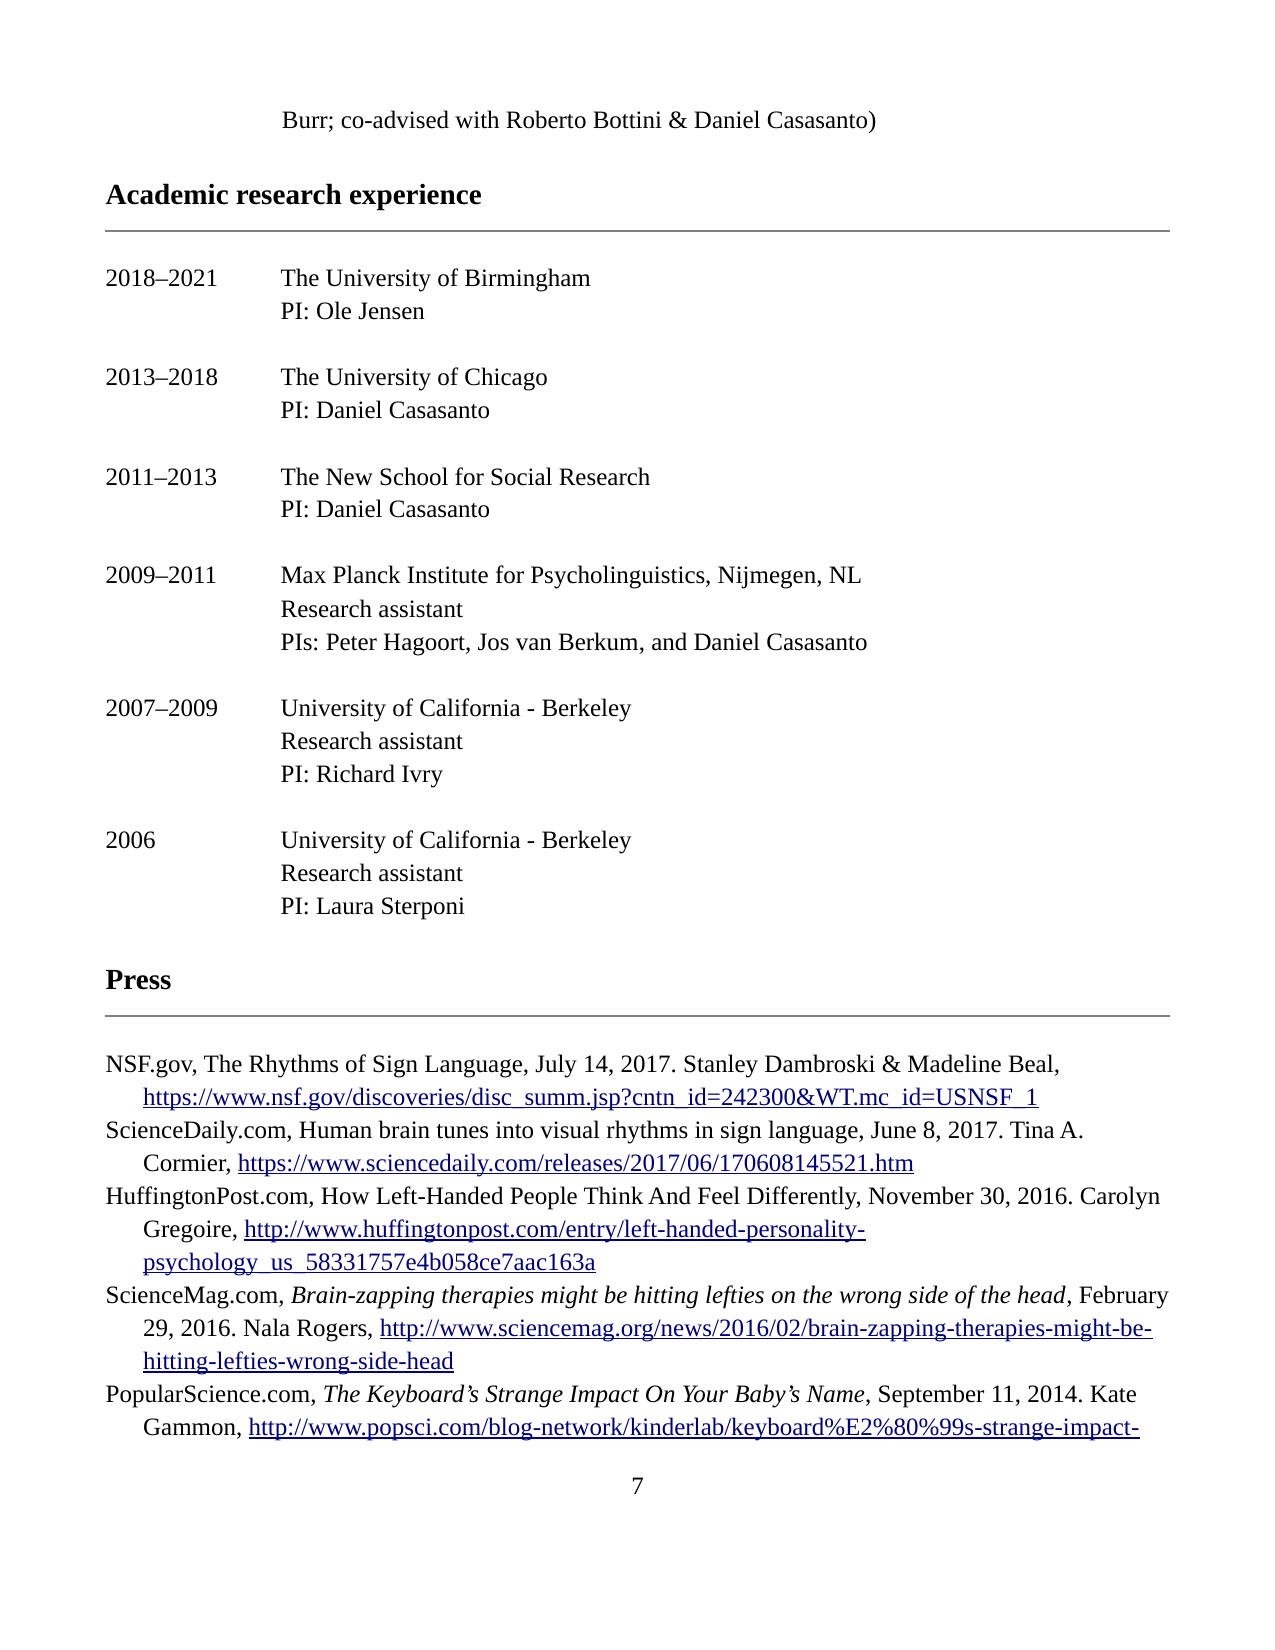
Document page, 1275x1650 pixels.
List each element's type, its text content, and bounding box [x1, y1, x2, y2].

text PI: Ole Jensen [105, 296, 1170, 325]
text ScienceDaily.com, Human brain tunes into visual rhythms in sign language, June 8, 2017. Tina A. Cormier, https://www.sciencedaily.com/releases/2017/06/170608145521.htm [105, 1115, 1170, 1177]
text PI: Richard Ivry [105, 759, 1170, 787]
text Research assistant [105, 858, 1170, 887]
text PI: Daniel Casasanto [105, 494, 1170, 523]
text Research assistant [105, 726, 1170, 754]
text Research assistant [105, 594, 1170, 622]
text PI: Laura Sterponi [105, 891, 1170, 919]
text 2011–2013 The New School for Social Research [105, 462, 1170, 490]
text PI: Daniel Casasanto [105, 396, 1170, 424]
text HuffingtonPost.com, How Left-Handed People Think And Feel Differently, November 30, 2016. Carolyn Gregoire, http://www.huffingtonpost.com/entry/left-handed-personality-psychology_us_58331757e4b058ce7aac163a [105, 1181, 1170, 1276]
text 2013–2018 The University of Chicago [105, 362, 1170, 391]
text Academic research experience [105, 177, 1170, 210]
text Burr; co-advised with Roberto Bottini & Daniel Casasanto) [105, 105, 1170, 134]
text ScienceMag.com, Brain-zapping therapies might be hitting lefties on the wrong side of the head, February 29, 2016. Nala Rogers, http://www.sciencemag.org/news/2016/02/brain-zapping-therapies-might-be-hitting-lefties-wrong-side-head [105, 1280, 1170, 1375]
text 2018–2021 The University of Birmingham [105, 263, 1170, 292]
text NSF.gov, The Rhythms of Sign Language, July 14, 2017. Stanley Dambroski & Madeline Beal, https://www.nsf.gov/discoveries/disc_summ.jsp?cntn_id=242300&WT.mc_id=USNSF_1 [105, 1049, 1170, 1111]
text 2007–2009 University of California - Berkeley [105, 693, 1170, 721]
text Press [105, 962, 1170, 996]
text PIs: Peter Hagoort, Jos van Berkum, and Daniel Casasanto [105, 627, 1170, 655]
text 2009–2011 Max Planck Institute for Psycholinguistics, Nijmegen, NL [105, 561, 1170, 589]
text PopularScience.com, The Keyboard’s Strange Impact On Your Baby’s Name, September 11, 2014. Kate Gammon, http://www.popsci.com/blog-network/kinderlab/keyboard%E2%80%99s-strange-impact- [105, 1379, 1170, 1441]
text 2006 University of California - Berkeley [105, 825, 1170, 853]
